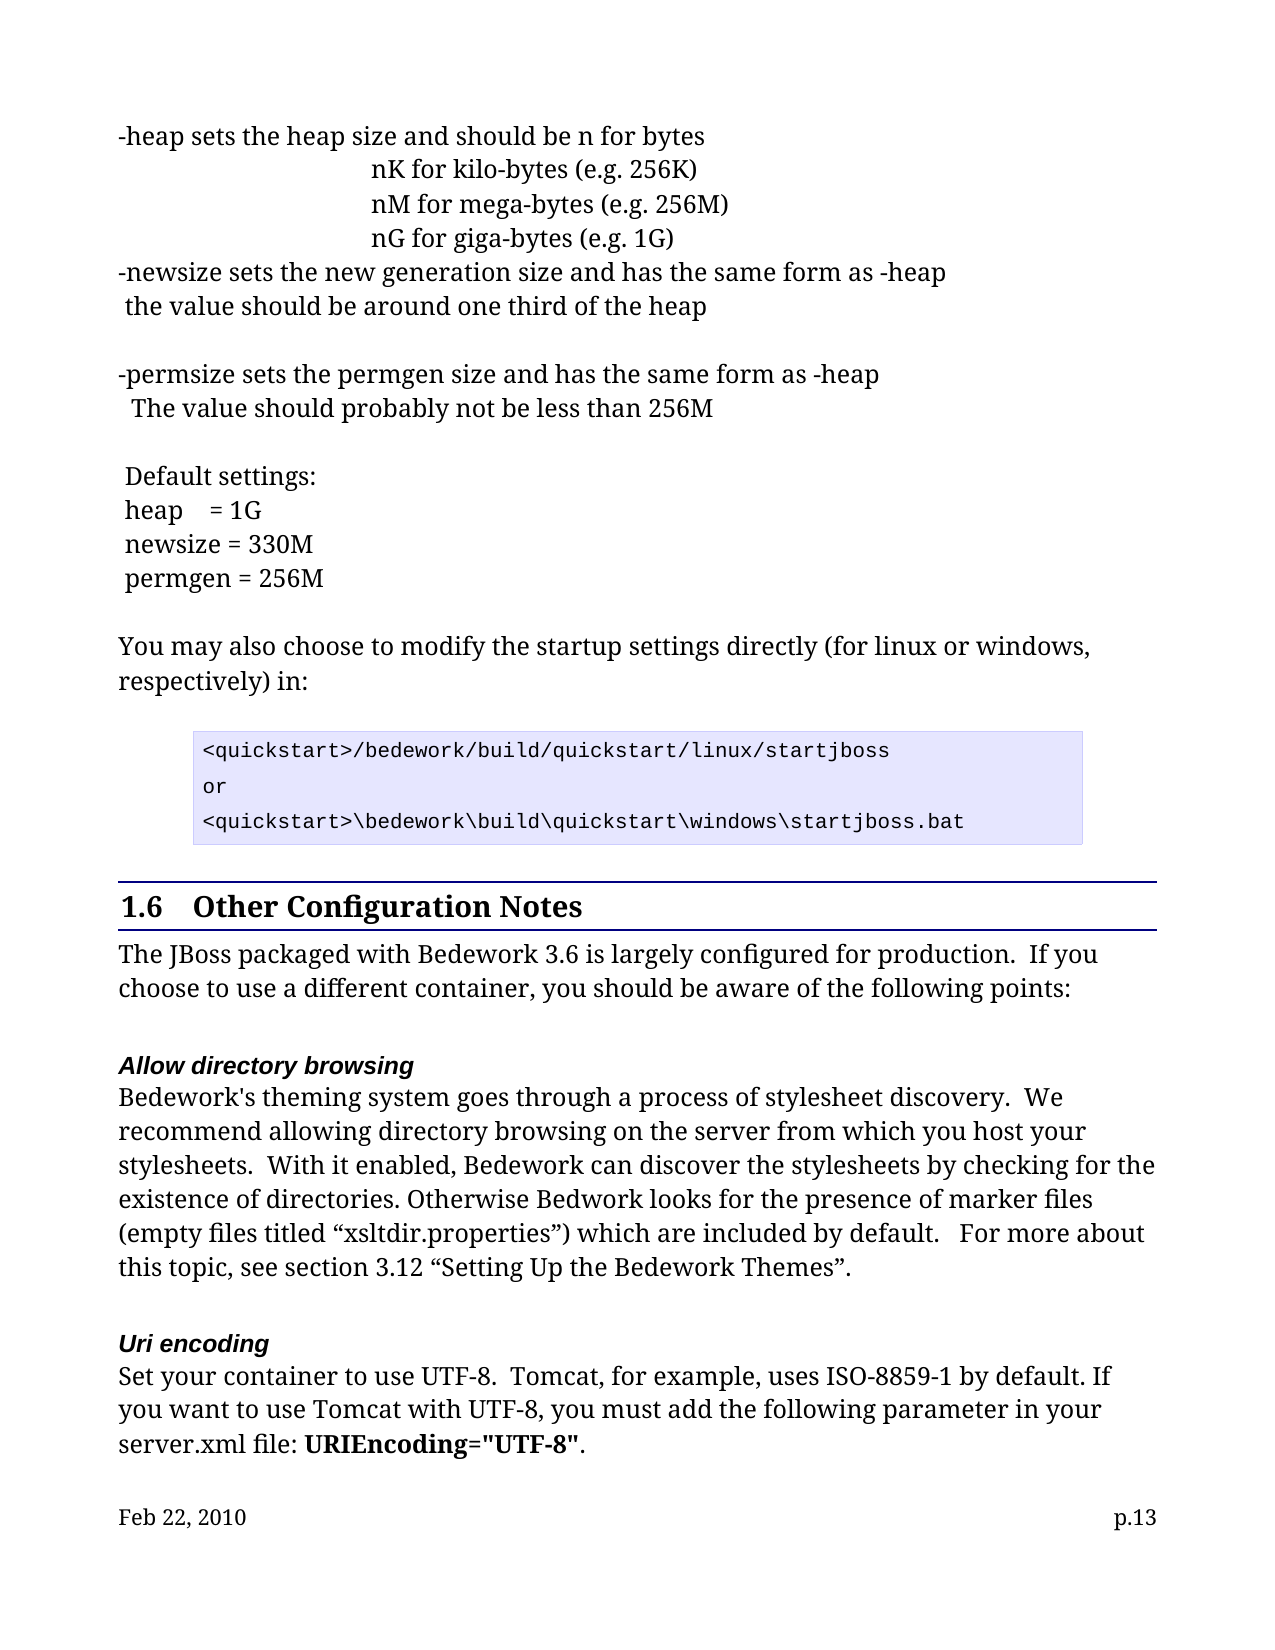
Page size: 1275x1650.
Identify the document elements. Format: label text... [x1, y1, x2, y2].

text nK for kilo-bytes (e.g. 256K) [118, 152, 1157, 186]
text newsize = 330M [118, 527, 1157, 561]
text nM for mega-bytes (e.g. 256M) [118, 186, 1157, 220]
text heap = 1G [118, 493, 1157, 527]
subtitle Allow directory browsing [118, 1052, 1157, 1079]
text -permsize sets the permgen size and has the same form as -heap [118, 357, 1157, 391]
text -heap sets the heap size and should be n for bytes [118, 118, 1157, 152]
text <quickstart>\bedework\build\quickstart\windows\startjboss.bat [194, 802, 1082, 844]
text Default settings: [118, 459, 1157, 493]
text or [194, 767, 1082, 799]
text Set your container to use UTF-8. Tomcat, for example, uses ISO-8859-1 by default. If you want to use Tomcat with UTF-8, you must add the following parameter in your server.xml file: URIEncoding="UTF-8". [118, 1358, 1157, 1460]
text nG for giga-bytes (e.g. 1G) [118, 220, 1157, 254]
text <quickstart>/bedework/build/quickstart/linux/startjboss [194, 732, 1082, 764]
text The value should probably not be less than 256M [118, 391, 1157, 425]
text You may also choose to modify the startup settings directly (for linux or windows, respectively) in: [118, 629, 1157, 697]
text permgen = 256M [118, 561, 1157, 595]
text Bedework's theming system goes through a process of stylesheet discovery. We recommend allowing directory browsing on the server from which you host your stylesheets. With it enabled, Bedework can discover the stylesheets by checking for the existence of directories. Otherwise Bedwork looks for the presence of marker files (empty files titled “xsltdir.properties”) which are included by default. For more about this topic, see section 3.12 “Setting Up the Bedework Themes”. [118, 1079, 1157, 1284]
subtitle Other Configuration Notes [118, 883, 1157, 929]
text the value should be around one third of the heap [118, 288, 1157, 322]
text The JBoss packaged with Bedework 3.6 is largely configured for production. If you choose to use a different container, you should be aware of the following points: [118, 937, 1157, 1005]
subtitle Uri encoding [118, 1330, 1157, 1358]
text -newsize sets the new generation size and has the same form as -heap [118, 254, 1157, 288]
